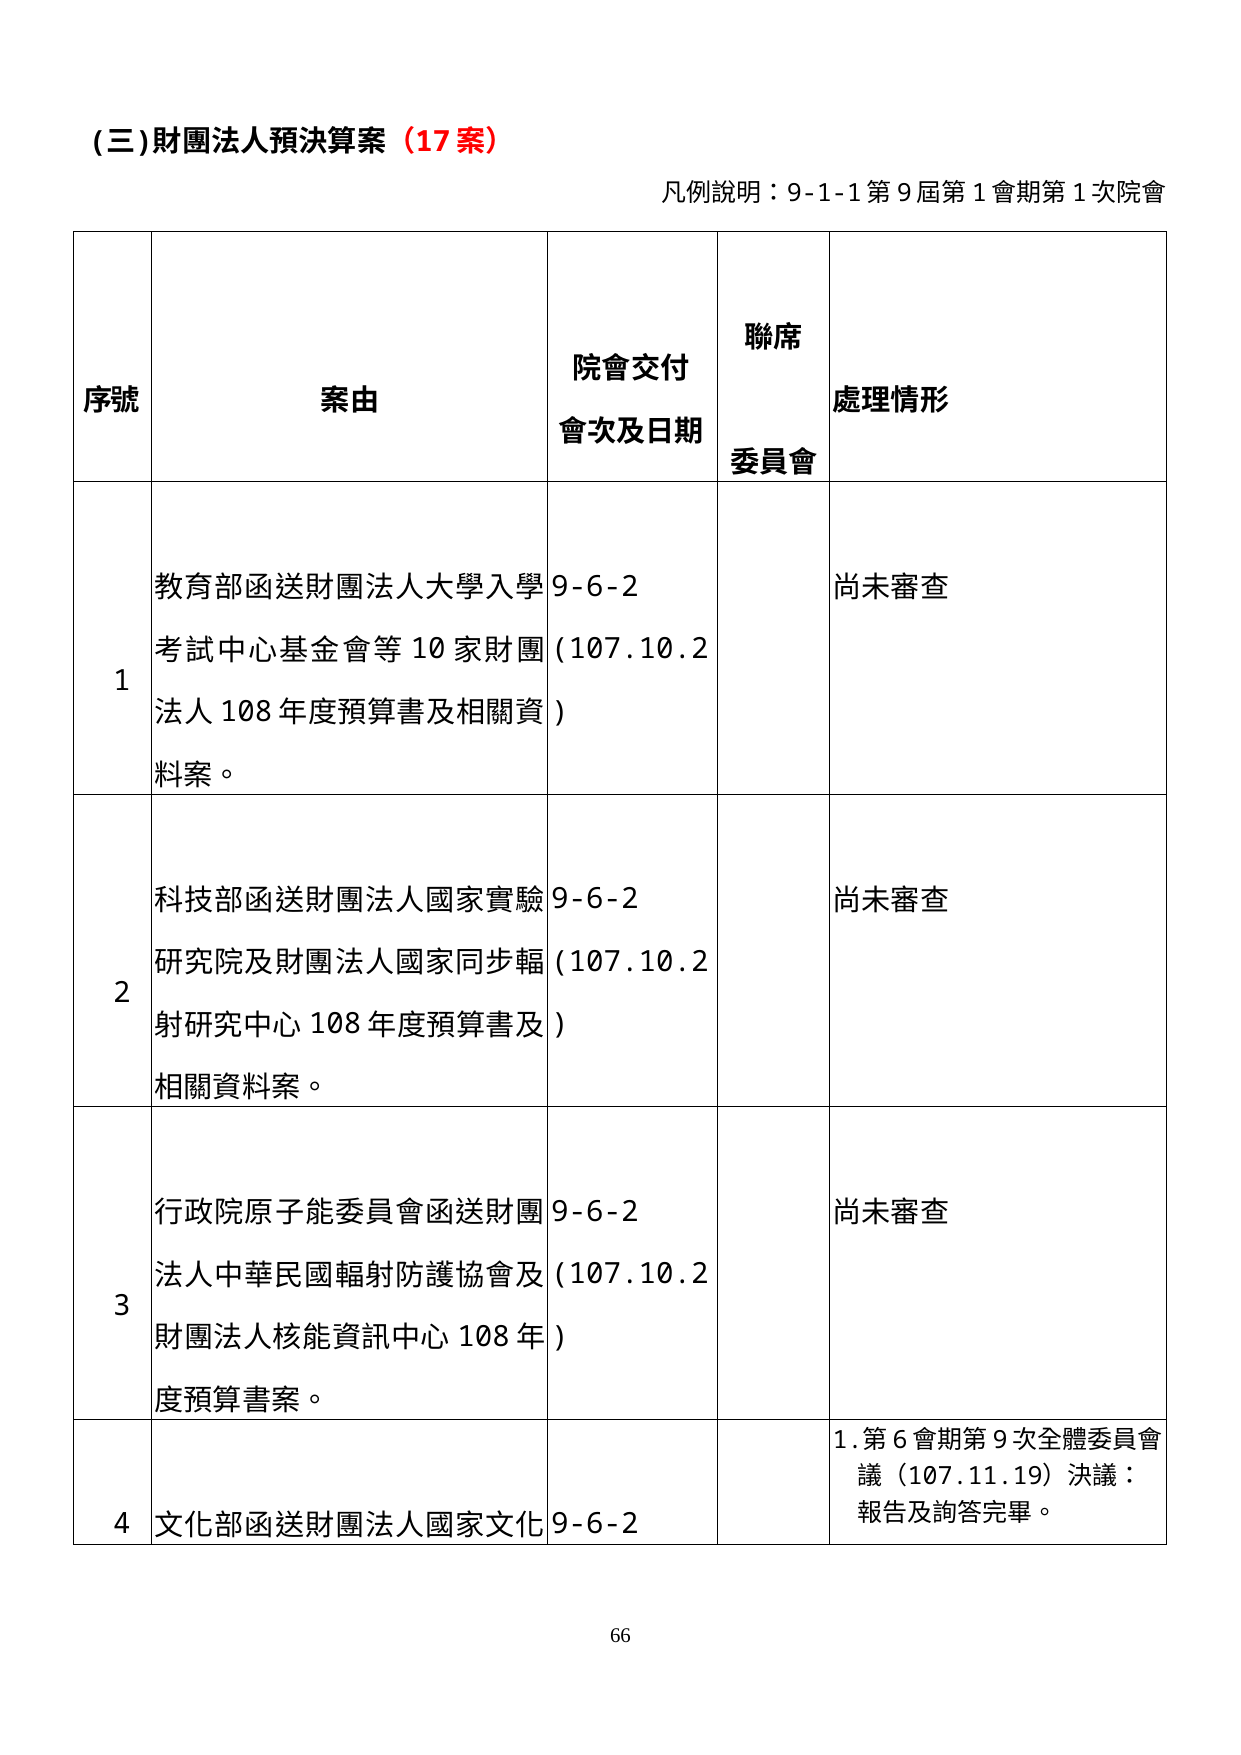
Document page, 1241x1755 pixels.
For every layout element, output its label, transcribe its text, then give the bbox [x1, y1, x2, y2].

table_cell 文化部函送財團法人國家文化 [152, 1420, 547, 1543]
table_cell 尚未審查 [830, 795, 1166, 1106]
table_header 聯席 委員會 [718, 232, 829, 481]
text (三)財團法人預決算案（17案） [74, 118, 1166, 160]
text 凡例說明：9-1-1第9屆第1會期第1次院會 [74, 173, 1166, 209]
table_cell 尚未審查 [830, 1107, 1166, 1418]
table_cell [718, 795, 829, 1106]
table_cell 尚未審查 [830, 482, 1166, 793]
table_header 院會交付 會次及日期 [548, 232, 717, 481]
table_cell 行政院原子能委員會函送財團法人中華民國輻射防護協會及財團法人核能資訊中心108年度預算書案。 [152, 1107, 547, 1418]
table_cell [74, 1420, 151, 1543]
table_cell [74, 482, 151, 793]
table_header 處理情形 [830, 232, 1166, 481]
table_cell 教育部函送財團法人大學入學考試中心基金會等10家財團法人108年度預算書及相關資料案。 [152, 482, 547, 793]
table_cell [718, 1420, 829, 1543]
table_cell 9-6-2 (107.10.2) [548, 482, 717, 793]
table_header 序號 [74, 232, 151, 481]
table_cell [74, 1107, 151, 1418]
table_cell [718, 1107, 829, 1418]
table_cell 9-6-2 (107.10.2) [548, 795, 717, 1106]
table_cell 9-6-2 (107.10.2) [548, 1107, 717, 1418]
table_header 案由 [152, 232, 547, 481]
table_cell 1.第6會期第9次全體委員會議（107.11.19）決議：報告及詢答完畢。 [830, 1420, 1166, 1543]
table_cell 9-6-2 [548, 1420, 717, 1543]
table_cell [718, 482, 829, 793]
table_cell [74, 795, 151, 1106]
table_cell 科技部函送財團法人國家實驗研究院及財團法人國家同步輻射研究中心108年度預算書及相關資料案。 [152, 795, 547, 1106]
